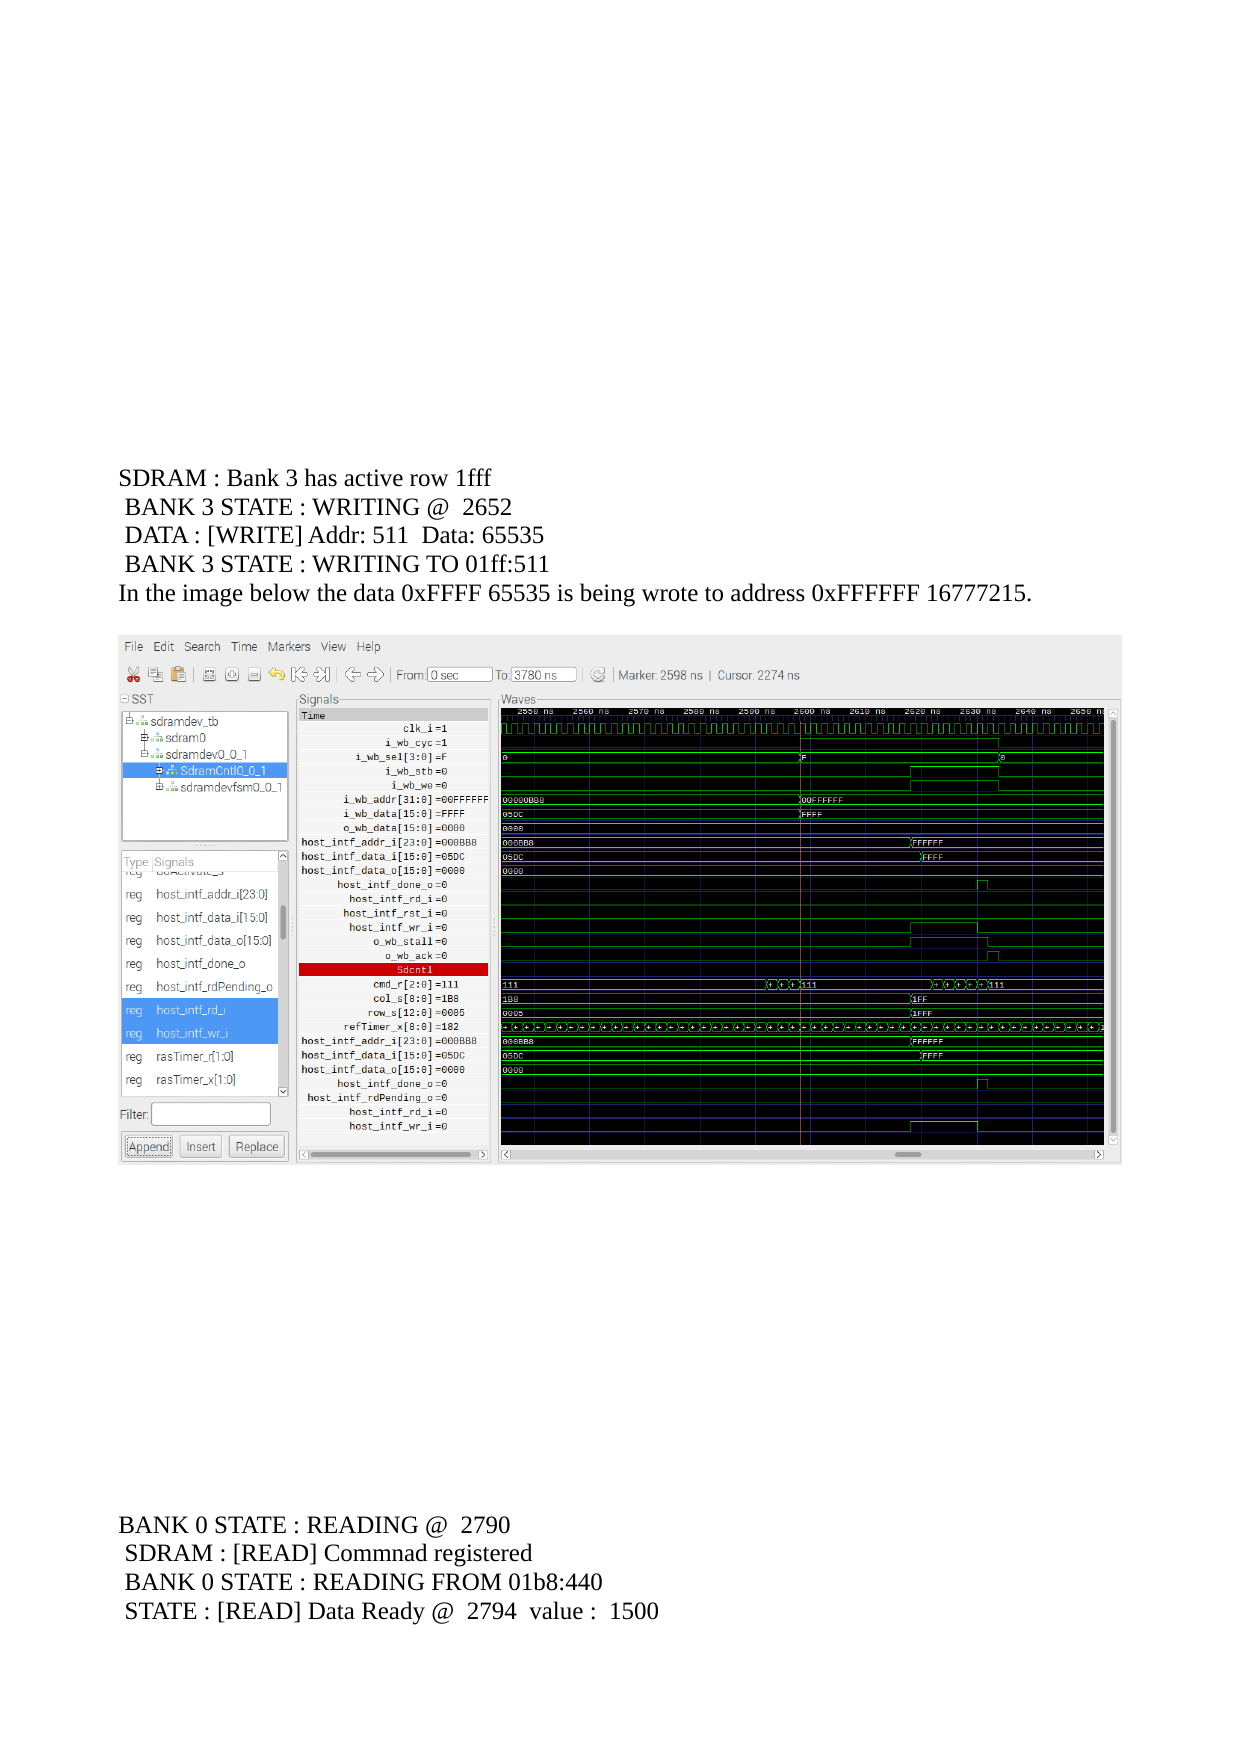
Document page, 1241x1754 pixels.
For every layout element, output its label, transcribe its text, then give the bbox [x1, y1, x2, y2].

text SDRAM : [READ] Commnad registered [118, 1538, 1122, 1567]
text DATA : [WRITE] Addr: 511 Data: 65535 [118, 521, 1122, 549]
picture [118, 635, 1123, 1165]
text SDRAM : Bank 3 has active row 1fff [118, 463, 1122, 492]
text BANK 3 STATE : WRITING TO 01ff:511 [118, 549, 1122, 578]
text STATE : [READ] Data Ready @ 2794 value : 1500 [118, 1596, 1122, 1625]
text BANK 3 STATE : WRITING @ 2652 [118, 492, 1122, 521]
text In the image below the data 0xFFFF 65535 is being wrote to address 0xFFFFFF 16777215. [118, 578, 1122, 607]
text BANK 0 STATE : READING FROM 01b8:440 [118, 1567, 1122, 1596]
text BANK 0 STATE : READING @ 2790 [118, 1510, 1122, 1538]
